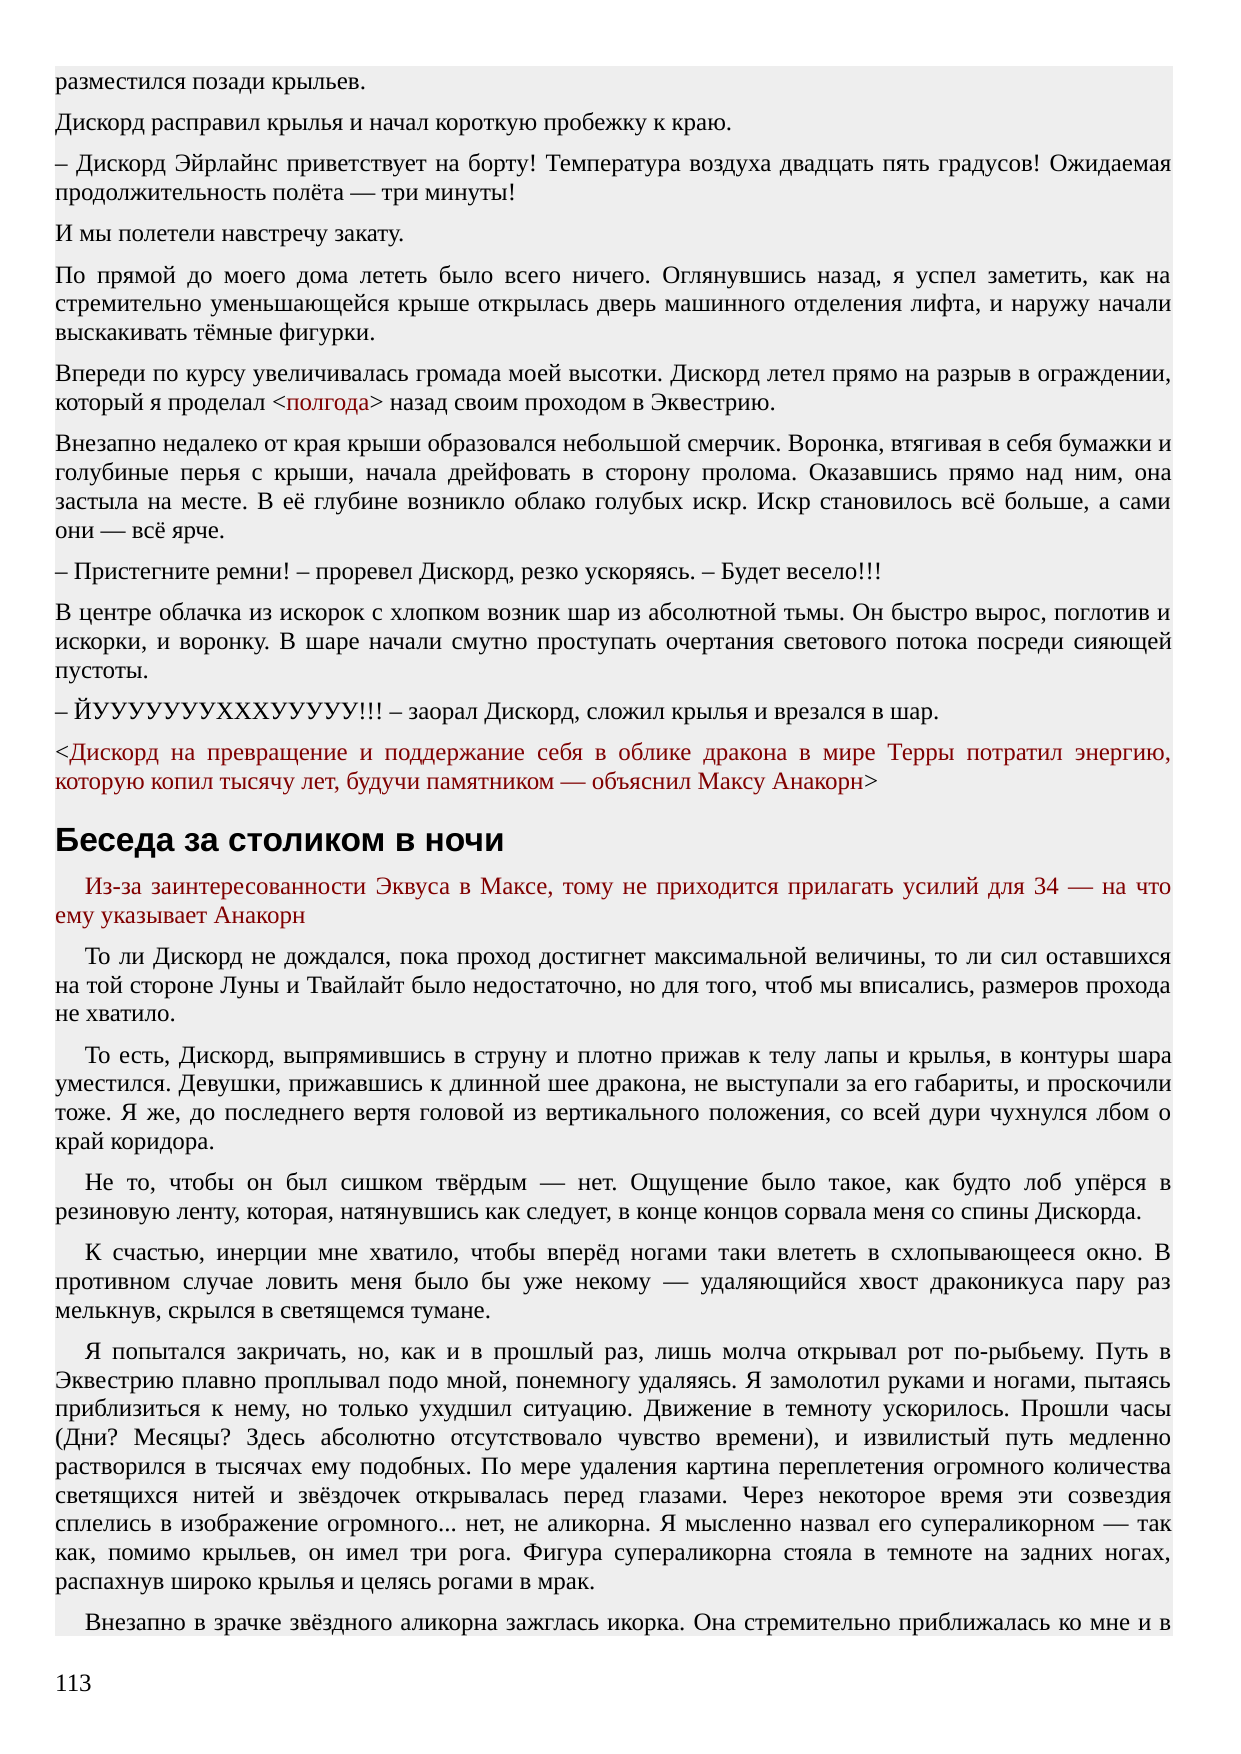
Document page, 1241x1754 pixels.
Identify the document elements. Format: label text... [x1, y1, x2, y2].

text Не то, чтобы он был сишком твёрдым — нет. Ощущение было такое, как будто лоб упёрся в резиновую ленту, которая, натянувшись как следует, в конце концов сорвала меня со спины Дискорда. [55, 1167, 1173, 1225]
text И мы полетели навстречу закату. [55, 218, 1173, 247]
text То ли Дискорд не дождался, пока проход достигнет максимальной величины, то ли сил оставшихся на той стороне Луны и Твайлайт было недостаточно, но для того, чтоб мы вписались, размеров прохода не хватило. [55, 941, 1173, 1027]
text То есть, Дискорд, выпрямившись в струну и плотно прижав к телу лапы и крылья, в контуры шара уместился. Девушки, прижавшись к длинной шее дракона, не выступали за его габариты, и проскочили тоже. Я же, до последнего вертя головой из вертикального положения, со всей дури чухнулся лбом о край коридора. [55, 1040, 1173, 1155]
text Из-за заинтересованности Эквуса в Максе, тому не приходится прилагать усилий для 34 — на что ему указывает Анакорн [55, 871, 1173, 928]
text К счастью, инерции мне хватило, чтобы вперёд ногами таки влететь в схлопывающееся окно. В противном случае ловить меня было бы уже некому — удаляющийся хвост драконикуса пару раз мелькнув, скрылся в светящемся тумане. [55, 1237, 1173, 1323]
text Дискорд расправил крылья и начал короткую пробежку к краю. [55, 107, 1173, 136]
text Я попытался закричать, но, как и в прошлый раз, лишь молча открывал рот по-рыбьему. Путь в Эквестрию плавно проплывал подо мной, понемногу удаляясь. Я замолотил руками и ногами, пытаясь приблизиться к нему, но только ухудшил ситуацию. Движение в темноту ускорилось. Прошли часы (Дни? Месяцы? Здесь абсолютно отсутствовало чувство времени), и извилистый путь медленно растворился в тысячах ему подобных. По мере удаления картина переплетения огромного количества светящихся нитей и звёздочек открывалась перед глазами. Через некоторое время эти созвездия сплелись в изображение огромного... нет, не аликорна. Я мысленно назвал его супераликорном — так как, помимо крыльев, он имел три рога. Фигура супераликорна стояла в темноте на задних ногах, распахнув широко крылья и целясь рогами в мрак. [55, 1336, 1173, 1595]
text – ЙУУУУУУУХХХУУУУУ!!! – заорал Дискорд, сложил крылья и врезался в шар. [55, 696, 1173, 725]
text Впереди по курсу увеличивалась громада моей высотки. Дискорд летел прямо на разрыв в ограждении, который я проделал <полгода> назад своим проходом в Эквестрию. [55, 358, 1173, 416]
text <Дискорд на превращение и поддержание себя в облике дракона в мире Терры потратил энергию, которую копил тысячу лет, будучи памятником — объяснил Максу Анакорн> [55, 737, 1173, 795]
text Внезапно в зрачке звёздного аликорна зажглась икорка. Она стремительно приближалась ко мне и в [55, 1607, 1173, 1636]
text В центре облачка из искорок с хлопком возник шар из абсолютной тьмы. Он быстро вырос, поглотив и искорки, и воронку. В шаре начали смутно проступать очертания светового потока посреди сияющей пустоты. [55, 597, 1173, 683]
text – Дискорд Эйрлайнс приветствует на борту! Температура воздуха двадцать пять градусов! Ожидаемая продолжительность полёта — три минуты! [55, 148, 1173, 206]
text По прямой до моего дома лететь было всего ничего. Оглянувшись назад, я успел заметить, как на стремительно уменьшающейся крыше открылась дверь машинного отделения лифта, и наружу начали выскакивать тёмные фигурки. [55, 260, 1173, 346]
text Внезапно недалеко от края крыши образовался небольшой смерчик. Воронка, втягивая в себя бумажки и голубиные перья с крыши, начала дрейфовать в сторону пролома. Оказавшись прямо над ним, она застыла на месте. В её глубине возникло облако голубых искр. Искр становилось всё больше, а сами они — всё ярче. [55, 428, 1173, 543]
subtitle Беседа за столиком в ночи [55, 820, 1173, 858]
text разместился позади крыльев. [55, 66, 1173, 95]
text – Пристегните ремни! – проревел Дискорд, резко ускоряясь. – Будет весело!!! [55, 556, 1173, 585]
